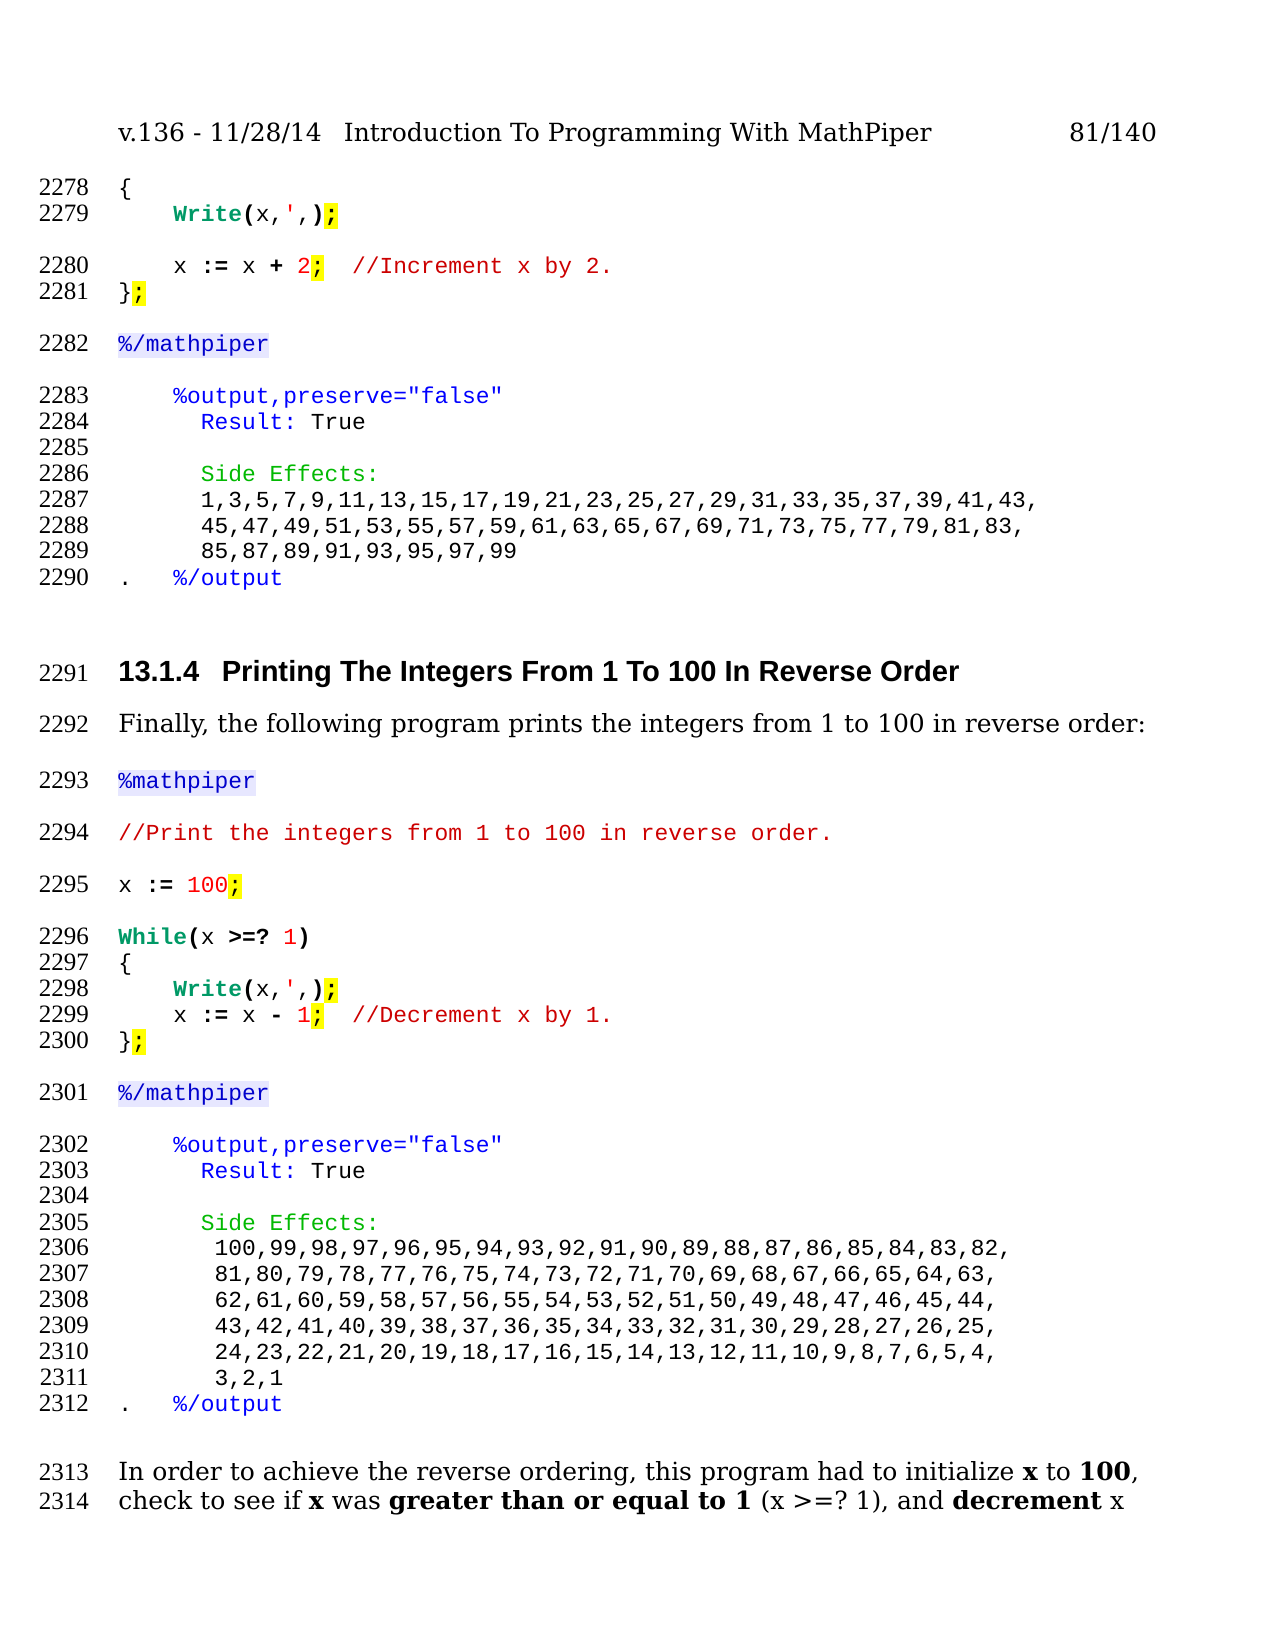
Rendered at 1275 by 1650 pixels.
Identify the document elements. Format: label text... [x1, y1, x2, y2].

text //Print the integers from 1 to 100 in reverse order. [118, 822, 1157, 848]
text }; [118, 281, 1157, 306]
text Result: True [118, 1159, 1157, 1185]
text }; [118, 1029, 1157, 1055]
text 24,23,22,21,20,19,18,17,16,15,14,13,12,11,10,9,8,7,6,5,4, [118, 1341, 1157, 1366]
text Finally, the following program prints the integers from 1 to 100 in reverse order: [118, 709, 1157, 738]
text Write(x,',); [118, 977, 1157, 1003]
text . %/output [118, 1392, 1157, 1418]
text 1,3,5,7,9,11,13,15,17,19,21,23,25,27,29,31,33,35,37,39,41,43, [118, 488, 1157, 514]
text %output,preserve="false" [118, 1133, 1157, 1159]
text 62,61,60,59,58,57,56,55,54,53,52,51,50,49,48,47,46,45,44, [118, 1289, 1157, 1314]
text Side Effects: [118, 1211, 1157, 1237]
text %/mathpiper [118, 332, 1157, 358]
text x := x + 2; //Increment x by 2. [118, 254, 1157, 281]
text While(x >=? 1) [118, 926, 1157, 951]
text In order to achieve the reverse ordering, this program had to initialize x to 100, check to see if x was greater than or equal to 1 (x >=? 1), and decrement x [118, 1457, 1157, 1516]
text { [118, 177, 1157, 203]
text %mathpiper [118, 770, 1157, 796]
text 3,2,1 [118, 1366, 1157, 1392]
text Side Effects: [118, 462, 1157, 488]
text Write(x,',); [118, 203, 1157, 229]
text 43,42,41,40,39,38,37,36,35,34,33,32,31,30,29,28,27,26,25, [118, 1314, 1157, 1341]
text x := x - 1; //Decrement x by 1. [118, 1003, 1157, 1029]
text %output,preserve="false" [118, 384, 1157, 410]
text 85,87,89,91,93,95,97,99 [118, 540, 1157, 566]
text x := 100; [118, 874, 1157, 899]
text 100,99,98,97,96,95,94,93,92,91,90,89,88,87,86,85,84,83,82, [118, 1237, 1157, 1263]
subtitle Printing The Integers From 1 To 100 In Reverse Order [118, 654, 1157, 688]
text 81,80,79,78,77,76,75,74,73,72,71,70,69,68,67,66,65,64,63, [118, 1263, 1157, 1289]
text 45,47,49,51,53,55,57,59,61,63,65,67,69,71,73,75,77,79,81,83, [118, 514, 1157, 540]
text Result: True [118, 410, 1157, 436]
text %/mathpiper [118, 1081, 1157, 1107]
text . %/output [118, 566, 1157, 592]
text { [118, 951, 1157, 977]
